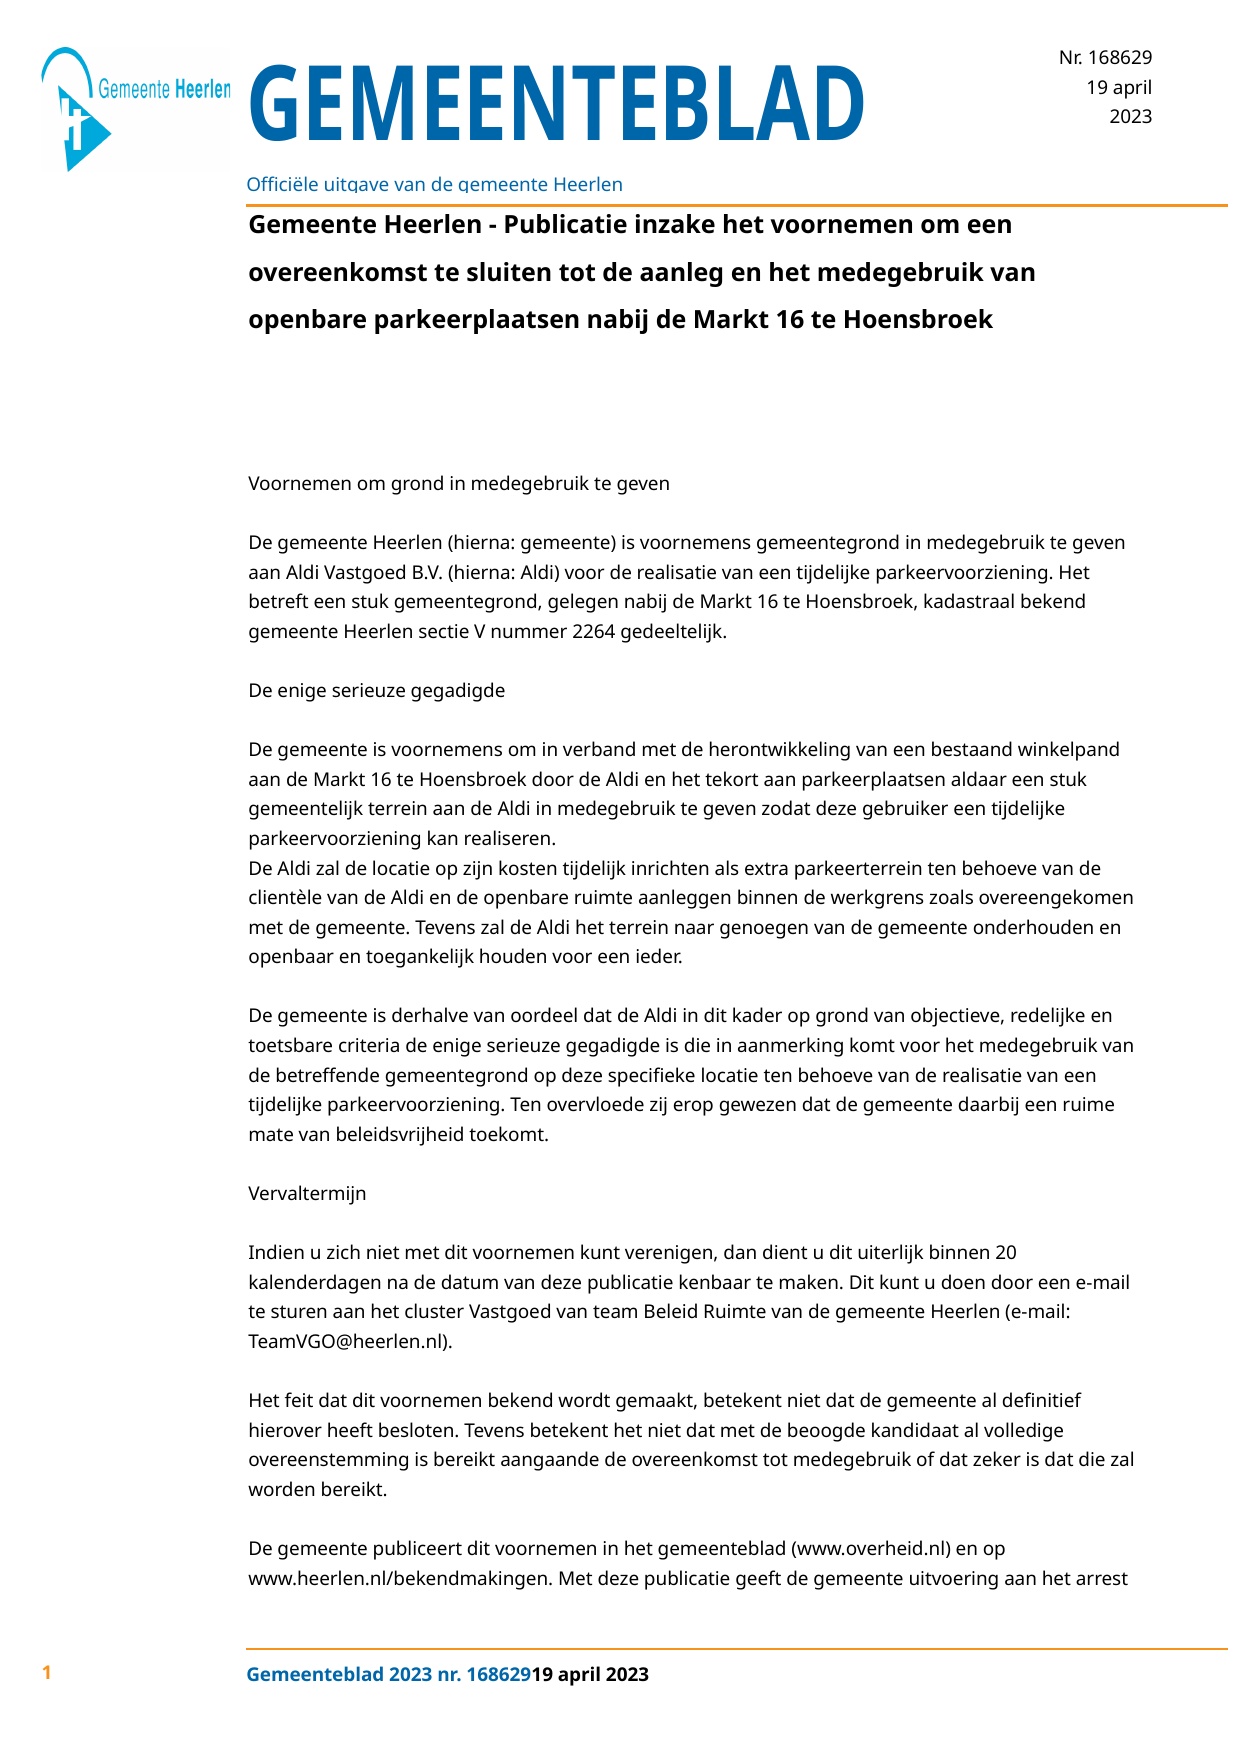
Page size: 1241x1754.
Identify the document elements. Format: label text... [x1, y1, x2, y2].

text Gemeente Heerlen - Publicatie inzake het voornemen om een overeenkomst te sluiten tot de aanleg en het medegebruik van openbare parkeerplaatsen nabij de Markt 16 te Hoensbroek [248, 207, 1152, 336]
picture [41, 47, 231, 172]
text De enige serieuze gegadigde [248, 677, 1152, 703]
text De gemeente publiceert dit voornemen in het gemeenteblad (www.overheid.nl) en op www.heerlen.nl/bekendmakingen. Met deze publicatie geeft de gemeente uitvoering aan het arrest [248, 1535, 1152, 1590]
text Het feit dat dit voornemen bekend wordt gemaakt, betekent niet dat de gemeente al definitief hierover heeft besloten. Tevens betekent het niet dat met de beoogde kandidaat al volledige overeenstemming is bereikt aangaande de overeenkomst tot medegebruik of dat zeker is dat die zal worden bereikt. [248, 1387, 1152, 1502]
text De Aldi zal de locatie op zijn kosten tijdelijk inrichten als extra parkeerterrein ten behoeve van de clientèle van de Aldi en de openbare ruimte aanleggen binnen de werkgrens zoals overeengekomen met de gemeente. Tevens zal de Aldi het terrein naar genoegen van de gemeente onderhouden en openbaar en toegankelijk houden voor een ieder. [248, 855, 1152, 969]
text Indien u zich niet met dit voornemen kunt verenigen, dan dient u dit uiterlijk binnen 20 kalenderdagen na de datum van deze publicatie kenbaar te maken. Dit kunt u doen door een e-mail te sturen aan het cluster Vastgoed van team Beleid Ruimte van de gemeente Heerlen (e-mail: TeamVGO@heerlen.nl). [248, 1239, 1152, 1354]
picture [41, 47, 59, 70]
text De gemeente is derhalve van oordeel dat de Aldi in dit kader op grond van objectieve, redelijke en toetsbare criteria de enige serieuze gegadigde is die in aanmerking komt voor het medegebruik van de betreffende gemeentegrond op deze specifieke locatie ten behoeve van de realisatie van een tijdelijke parkeervoorziening. Ten overvloede zij erop gewezen dat de gemeente daarbij een ruime mate van beleidsvrijheid toekomt. [248, 1003, 1152, 1147]
text De gemeente Heerlen (hierna: gemeente) is voornemens gemeentegrond in medegebruik te geven aan Aldi Vastgoed B.V. (hierna: Aldi) voor de realisatie van een tijdelijke parkeervoorziening. Het betreft een stuk gemeentegrond, gelegen nabij de Markt 16 te Hoensbroek, kadastraal bekend gemeente Heerlen sectie V nummer 2264 gedeeltelijk. [248, 529, 1152, 644]
text De gemeente is voornemens om in verband met de herontwikkeling van een bestaand winkelpand aan de Markt 16 te Hoensbroek door de Aldi en het tekort aan parkeerplaatsen aldaar een stuk gemeentelijk terrein aan de Aldi in medegebruik te geven zodat deze gebruiker een tijdelijke parkeervoorziening kan realiseren. [248, 736, 1152, 851]
text Vervaltermijn [248, 1180, 1152, 1206]
text Voornemen om grond in medegebruik te geven [248, 470, 1152, 496]
